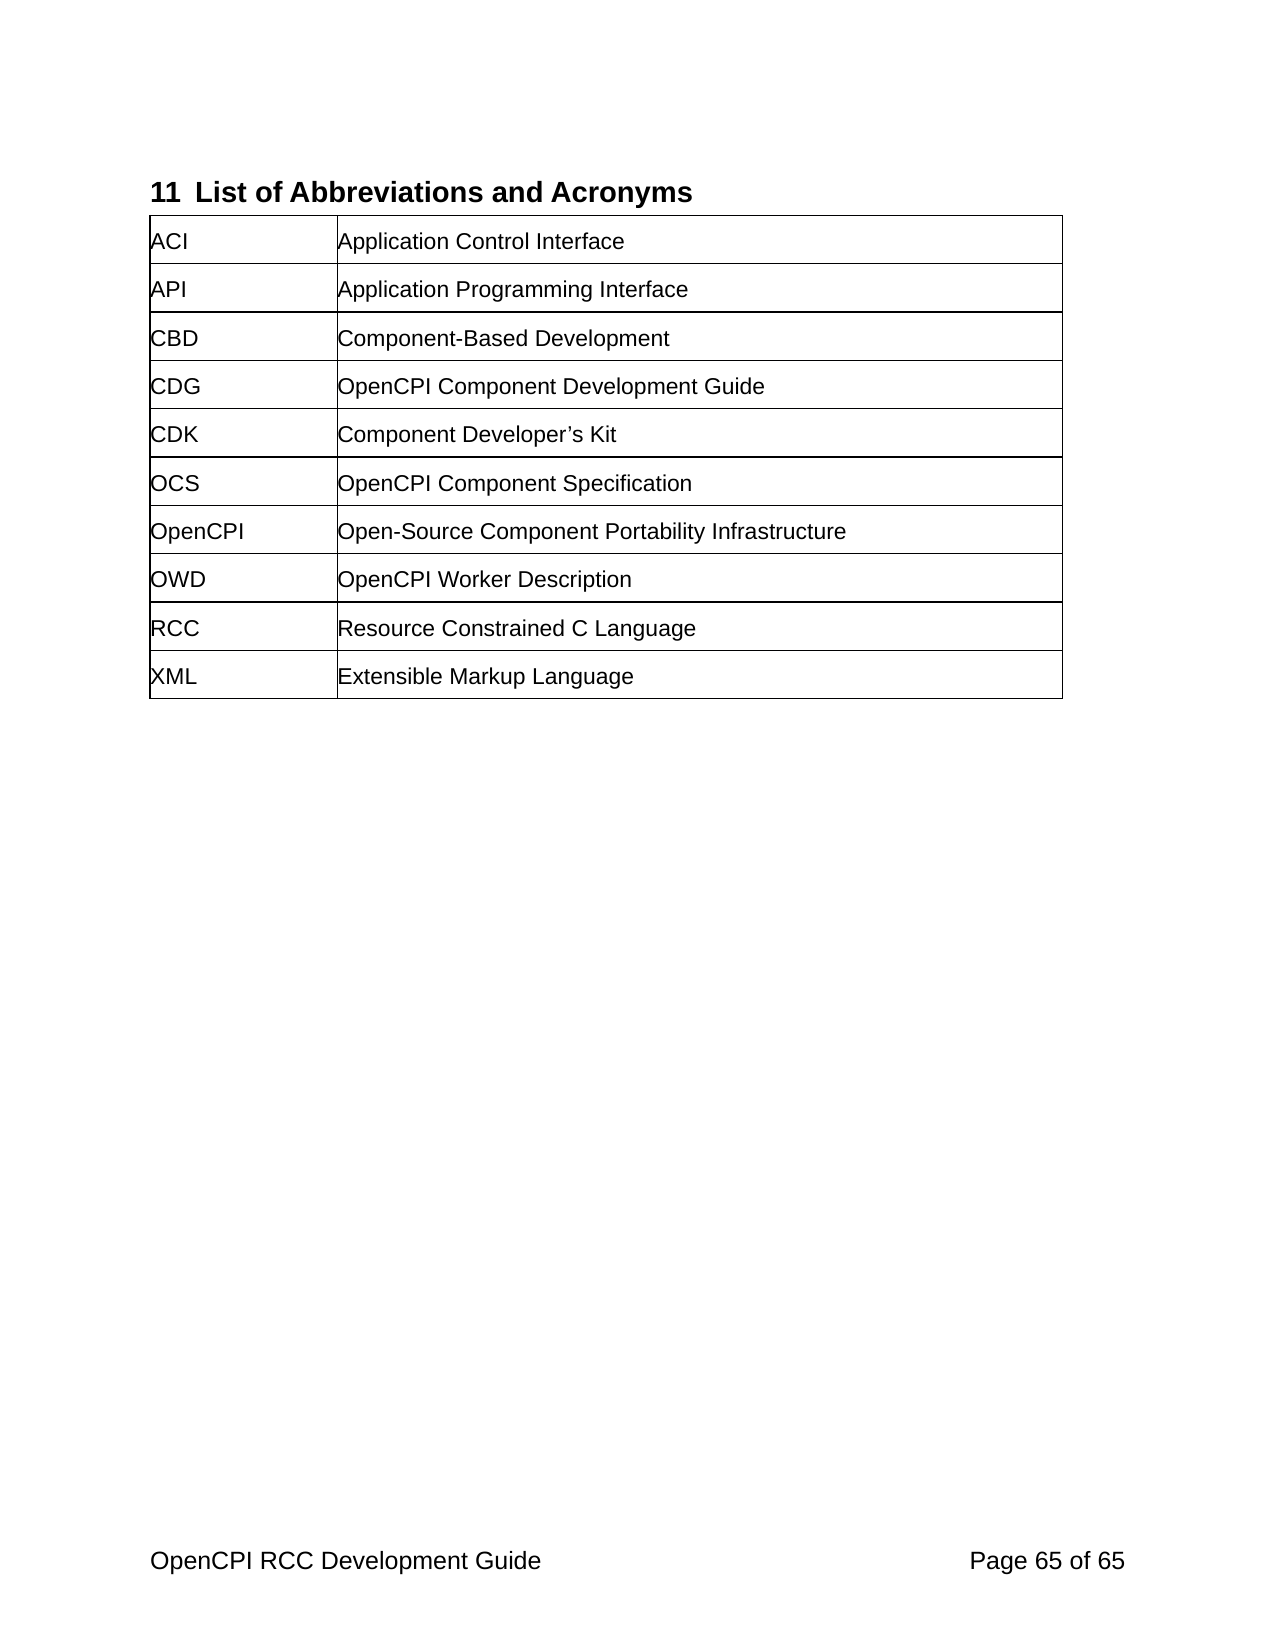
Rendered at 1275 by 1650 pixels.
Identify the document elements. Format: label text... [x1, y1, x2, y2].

table_cell XML [151, 651, 337, 698]
table_cell CDK [151, 409, 337, 456]
table_cell Resource Constrained C Language [338, 603, 1062, 650]
table_cell OCS [151, 458, 337, 505]
table_cell CDG [151, 361, 337, 408]
table_header ACI [151, 216, 337, 263]
table_cell OpenCPI [151, 506, 337, 553]
table_cell RCC [151, 603, 337, 650]
table_cell OWD [151, 554, 337, 601]
table_cell Component-Based Development [338, 313, 1062, 360]
table_header Application Control Interface [338, 216, 1062, 263]
table_cell API [151, 264, 337, 311]
table_cell OpenCPI Worker Description [338, 554, 1062, 601]
table_cell OpenCPI Component Specification [338, 458, 1062, 505]
table_cell Component Developer’s Kit [338, 409, 1062, 456]
table_cell CBD [151, 313, 337, 360]
table_cell Open-Source Component Portability Infrastructure [338, 506, 1062, 553]
subtitle List of Abbreviations and Acronyms [150, 175, 1125, 208]
table_cell Extensible Markup Language [338, 651, 1062, 698]
table_cell OpenCPI Component Development Guide [338, 361, 1062, 408]
table_cell Application Programming Interface [338, 264, 1062, 311]
